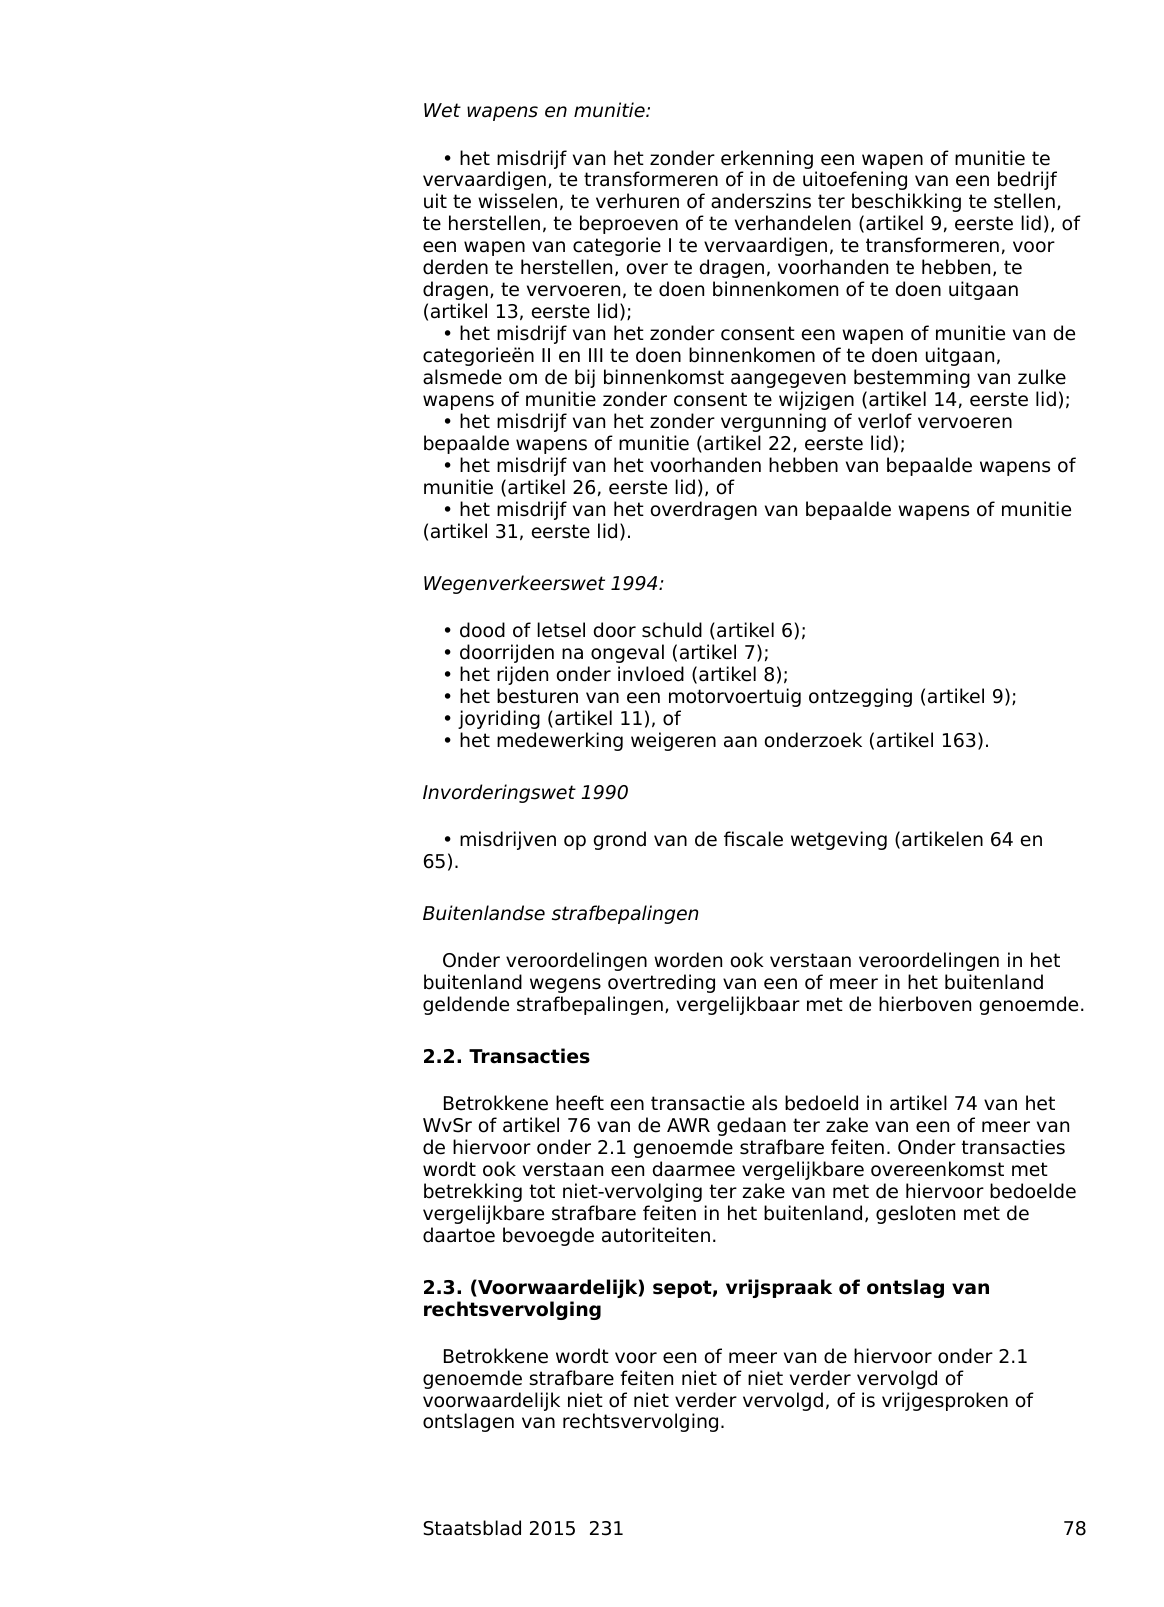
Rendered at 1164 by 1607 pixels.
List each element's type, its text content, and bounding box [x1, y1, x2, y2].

subtitle 2.3. (Voorwaardelijk) sepot, vrijspraak of ontslag van rechtsvervolging [422, 1277, 1087, 1321]
text • het misdrijf van het overdragen van bepaalde wapens of munitie (artikel 31, eerste lid). [422, 499, 1087, 543]
text • het medewerking weigeren aan onderzoek (artikel 163). [422, 730, 1087, 752]
text Onder veroordelingen worden ook verstaan veroordelingen in het buitenland wegens overtreding van een of meer in het buitenland geldende strafbepalingen, vergelijkbaar met de hierboven genoemde. [422, 950, 1087, 1016]
text Betrokkene heeft een transactie als bedoeld in artikel 74 van het WvSr of artikel 76 van de AWR gedaan ter zake van een of meer van de hiervoor onder 2.1 genoemde strafbare feiten. Onder transacties wordt ook verstaan een daarmee vergelijkbare overeenkomst met betrekking tot niet-vervolging ter zake van met de hiervoor bedoelde vergelijkbare strafbare feiten in het buitenland, gesloten met de daartoe bevoegde autoriteiten. [422, 1093, 1087, 1247]
text • misdrijven op grond van de fiscale wetgeving (artikelen 64 en 65). [422, 829, 1087, 873]
text • joyriding (artikel 11), of [422, 708, 1087, 730]
subtitle Wet wapens en munitie: [422, 100, 1087, 122]
text • het besturen van een motorvoertuig ontzegging (artikel 9); [422, 686, 1087, 708]
subtitle 2.2. Transacties [422, 1046, 1087, 1068]
text • het misdrijf van het zonder erkenning een wapen of munitie te vervaardigen, te transformeren of in de uitoefening van een bedrijf uit te wisselen, te verhuren of anderszins ter beschikking te stellen, te herstellen, te beproeven of te verhandelen (artikel 9, eerste lid), of een wapen van categorie I te vervaardigen, te transformeren, voor derden te herstellen, over te dragen, voorhanden te hebben, te dragen, te vervoeren, te doen binnenkomen of te doen uitgaan (artikel 13, eerste lid); [422, 147, 1087, 323]
text Betrokkene wordt voor een of meer van de hiervoor onder 2.1 genoemde strafbare feiten niet of niet verder vervolgd of voorwaardelijk niet of niet verder vervolgd, of is vrijgesproken of ontslagen van rechtsvervolging. [422, 1346, 1087, 1433]
text • het rijden onder invloed (artikel 8); [422, 664, 1087, 686]
subtitle Wegenverkeerswet 1994: [422, 573, 1087, 595]
subtitle Invorderingswet 1990 [422, 782, 1087, 804]
text • het misdrijf van het voorhanden hebben van bepaalde wapens of munitie (artikel 26, eerste lid), of [422, 455, 1087, 499]
text • het misdrijf van het zonder consent een wapen of munitie van de categorieën II en III te doen binnenkomen of te doen uitgaan, alsmede om de bij binnenkomst aangegeven bestemming van zulke wapens of munitie zonder consent te wijzigen (artikel 14, eerste lid); [422, 323, 1087, 411]
subtitle Buitenlandse strafbepalingen [422, 903, 1087, 925]
text • het misdrijf van het zonder vergunning of verlof vervoeren bepaalde wapens of munitie (artikel 22, eerste lid); [422, 411, 1087, 455]
text • doorrijden na ongeval (artikel 7); [422, 642, 1087, 664]
text • dood of letsel door schuld (artikel 6); [422, 620, 1087, 642]
